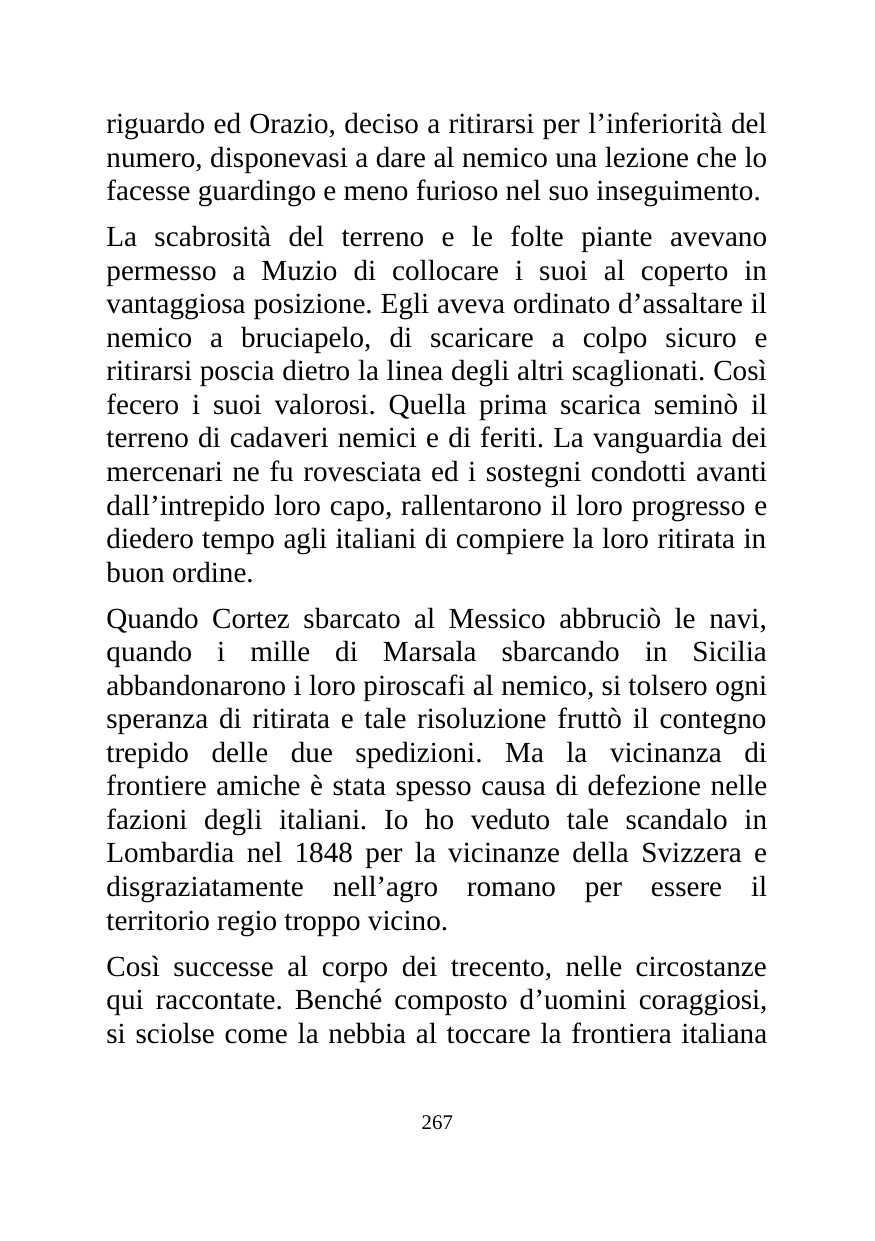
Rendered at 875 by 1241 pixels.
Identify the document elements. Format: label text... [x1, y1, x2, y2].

text riguardo ed Orazio, deciso a ritirarsi per l’inferiorità del numero, disponevasi a dare al nemico una lezione che lo facesse guardingo e meno furioso nel suo inseguimento. [106, 106, 768, 207]
text La scabrosità del terreno e le folte piante avevano permesso a Muzio di collocare i suoi al coperto in vantaggiosa posizione. Egli aveva ordinato d’assaltare il nemico a bruciapelo, di scaricare a colpo sicuro e ritirarsi poscia dietro la linea degli altri scaglionati. Così fecero i suoi valorosi. Quella prima scarica seminò il terreno di cadaveri nemici e di feriti. La vanguardia dei mercenari ne fu rovesciata ed i sostegni condotti avanti dall’intrepido loro capo, rallentarono il loro progresso e diedero tempo agli italiani di compiere la loro ritirata in buon ordine. [106, 219, 768, 588]
text Così successe al corpo dei trecento, nelle circostanze qui raccontate. Benché composto d’uomini coraggiosi, si sciolse come la nebbia al toccare la frontiera italiana [106, 949, 768, 1049]
text Quando Cortez sbarcato al Messico abbruciò le navi, quando i mille di Marsala sbarcando in Sicilia abbandonarono i loro piroscafi al nemico, si tolsero ogni speranza di ritirata e tale risoluzione fruttò il contegno trepido delle due spedizioni. Ma la vicinanza di frontiere amiche è stata spesso causa di defezione nelle fazioni degli italiani. Io ho veduto tale scandalo in Lombardia nel 1848 per la vicinanze della Svizzera e disgraziatamente nell’agro romano per essere il territorio regio troppo vicino. [106, 601, 768, 936]
